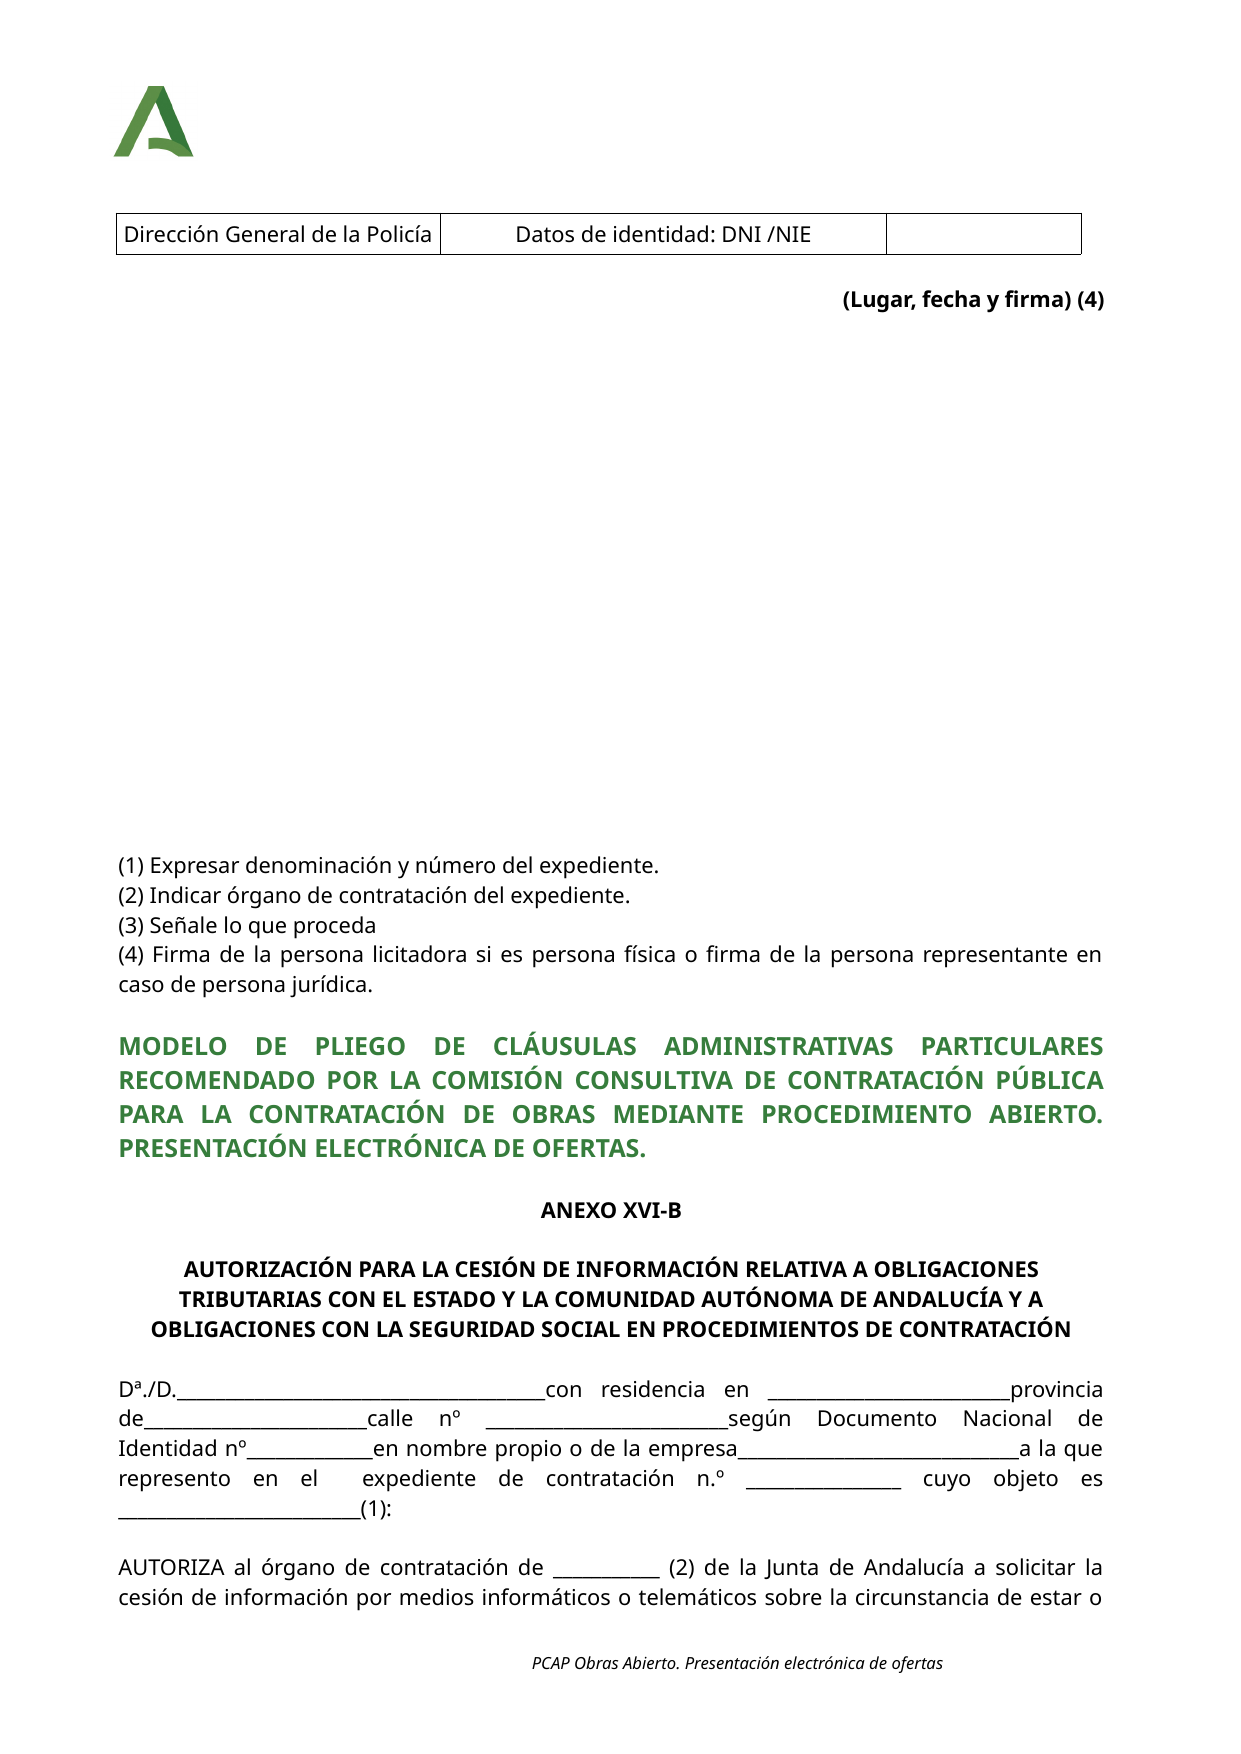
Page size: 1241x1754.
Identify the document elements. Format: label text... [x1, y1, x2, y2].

picture [109, 81, 198, 161]
text AUTORIZACIÓN PARA LA CESIÓN DE INFORMACIÓN RELATIVA A OBLIGACIONES TRIBUTARIAS CON EL ESTADO Y LA COMUNIDAD AUTÓNOMA DE ANDALUCÍA Y A OBLIGACIONES CON LA SEGURIDAD SOCIAL EN PROCEDIMIENTOS DE CONTRATACIÓN [118, 1254, 1104, 1344]
text Dª./D.______________________________________con residencia en _________________________provincia de_______________________calle nº _________________________según Documento Nacional de Identidad nº_____________en nombre propio o de la empresa_____________________________a la que represento en el expediente de contratación n.º ________________ cuyo objeto es _________________________(1): [118, 1373, 1104, 1522]
text MODELO DE PLIEGO DE CLÁUSULAS ADMINISTRATIVAS PARTICULARES RECOMENDADO POR LA COMISIÓN CONSULTIVA DE CONTRATACIÓN PÚBLICA PARA LA CONTRATACIÓN DE OBRAS MEDIANTE PROCEDIMIENTO ABIERTO. PRESENTACIÓN ELECTRÓNICA DE OFERTAS. [118, 1029, 1104, 1165]
text (1) Expresar denominación y número del expediente. [118, 850, 1104, 880]
text AUTORIZA al órgano de contratación de ___________ (2) de la Junta de Andalucía a solicitar la cesión de información por medios informáticos o telemáticos sobre la circunstancia de estar o [118, 1552, 1104, 1612]
text (4) Firma de la persona licitadora si es persona física o firma de la persona representante en caso de persona jurídica. [118, 939, 1104, 999]
text (Lugar, fecha y firma) (4) [118, 284, 1104, 314]
text (3) Señale lo que proceda [118, 909, 1104, 939]
table_cell Datos de identidad: DNI /NIE [441, 214, 886, 254]
table_cell [887, 214, 1081, 254]
text ANEXO XVI-B [118, 1195, 1104, 1224]
text (2) Indicar órgano de contratación del expediente. [118, 880, 1104, 909]
table_cell Dirección General de la Policía [117, 214, 440, 254]
